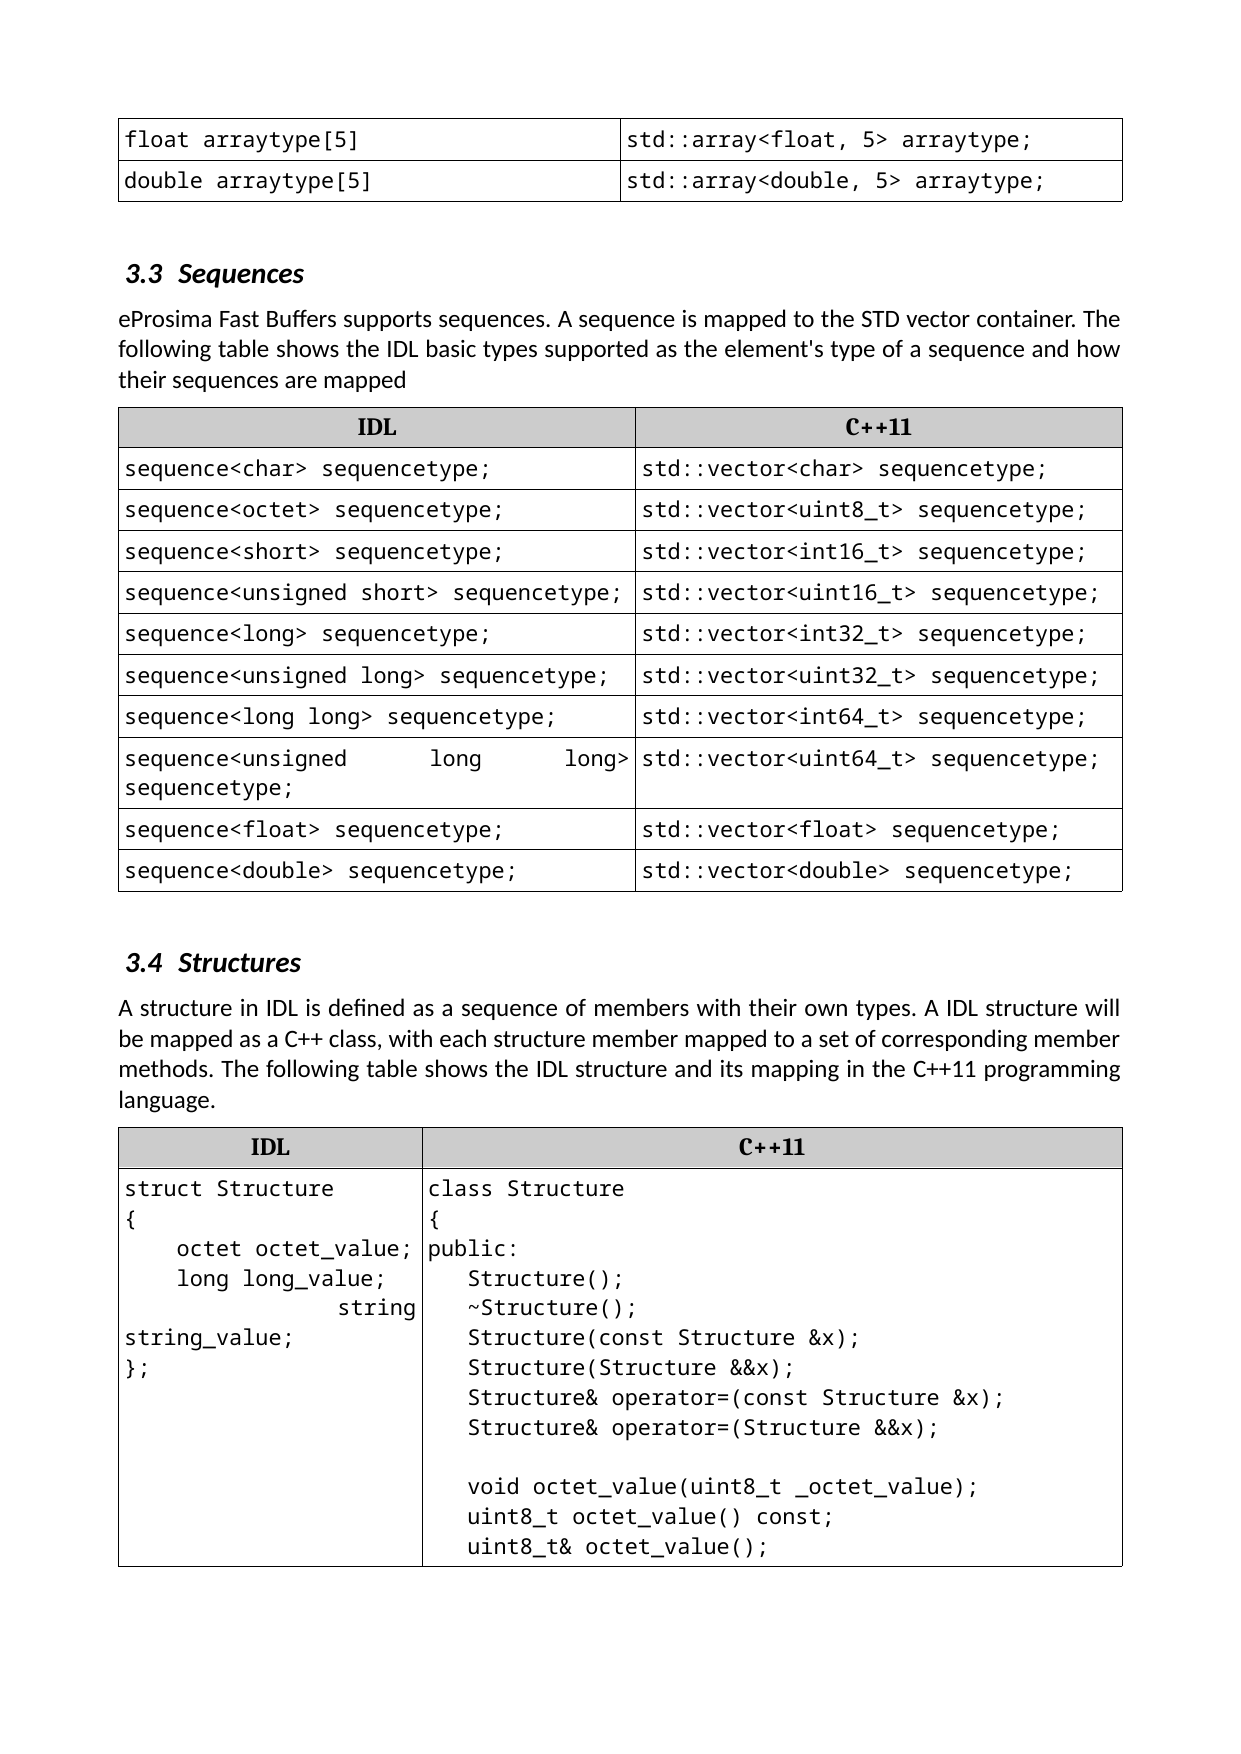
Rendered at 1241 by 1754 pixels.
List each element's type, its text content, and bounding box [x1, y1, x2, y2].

table_cell sequence<unsigned long> sequencetype; [119, 655, 635, 695]
table_cell std::vector<double> sequencetype; [636, 850, 1122, 891]
table_cell sequence<long> sequencetype; [119, 614, 635, 654]
table_cell std::vector<int16_t> sequencetype; [636, 531, 1122, 571]
table_cell std::vector<char> sequencetype; [636, 448, 1122, 488]
table_header C++11 [423, 1128, 1122, 1167]
subtitle Sequences [118, 255, 1122, 290]
table_header C++11 [636, 408, 1122, 447]
table_cell std::vector<float> sequencetype; [636, 809, 1122, 849]
table_cell std::vector<uint8_t> sequencetype; [636, 490, 1122, 530]
text eProsima Fast Buffers supports sequences. A sequence is mapped to the STD vector container. The following table shows the IDL basic types supported as the element's type of a sequence and how their sequences are mapped [118, 303, 1122, 394]
text A structure in IDL is defined as a sequence of members with their own types. A IDL structure will be mapped as a C++ class, with each structure member mapped to a set of corresponding member methods. The following table shows the IDL structure and its mapping in the C++11 programming language. [118, 992, 1122, 1114]
table_cell struct Structure { octet octet_value; long long_value; string string_value; }; [119, 1169, 422, 1566]
table_cell std::array<float, 5> arraytype; [621, 119, 1122, 159]
table_cell std::vector<uint64_t> sequencetype; [636, 738, 1122, 808]
table_cell sequence<short> sequencetype; [119, 531, 635, 571]
table_header IDL [119, 408, 635, 447]
table_cell sequence<unsigned long long> sequencetype; [119, 738, 635, 808]
table_cell sequence<double> sequencetype; [119, 850, 635, 891]
table_cell class Structure { public: Structure(); ~Structure(); Structure(const Structure &x); Structure(Structure &&x); Structure& operator=(const Structure &x); Structure& operator=(Structure &&x); void octet_value(uint8_t _octet_value); uint8_t octet_value() const; uint8_t& octet_value(); [423, 1169, 1122, 1566]
table_cell sequence<char> sequencetype; [119, 448, 635, 488]
table_cell sequence<long long> sequencetype; [119, 696, 635, 737]
table_cell std::array<double, 5> arraytype; [621, 161, 1122, 201]
table_cell std::vector<int64_t> sequencetype; [636, 696, 1122, 737]
table_cell sequence<octet> sequencetype; [119, 490, 635, 530]
table_cell std::vector<uint32_t> sequencetype; [636, 655, 1122, 695]
table_cell sequence<float> sequencetype; [119, 809, 635, 849]
subtitle Structures [118, 944, 1122, 980]
table_header IDL [119, 1128, 422, 1167]
table_cell double arraytype[5] [119, 161, 620, 201]
table_cell sequence<unsigned short> sequencetype; [119, 572, 635, 613]
table_cell std::vector<uint16_t> sequencetype; [636, 572, 1122, 613]
table_cell std::vector<int32_t> sequencetype; [636, 614, 1122, 654]
table_cell float arraytype[5] [119, 119, 620, 159]
